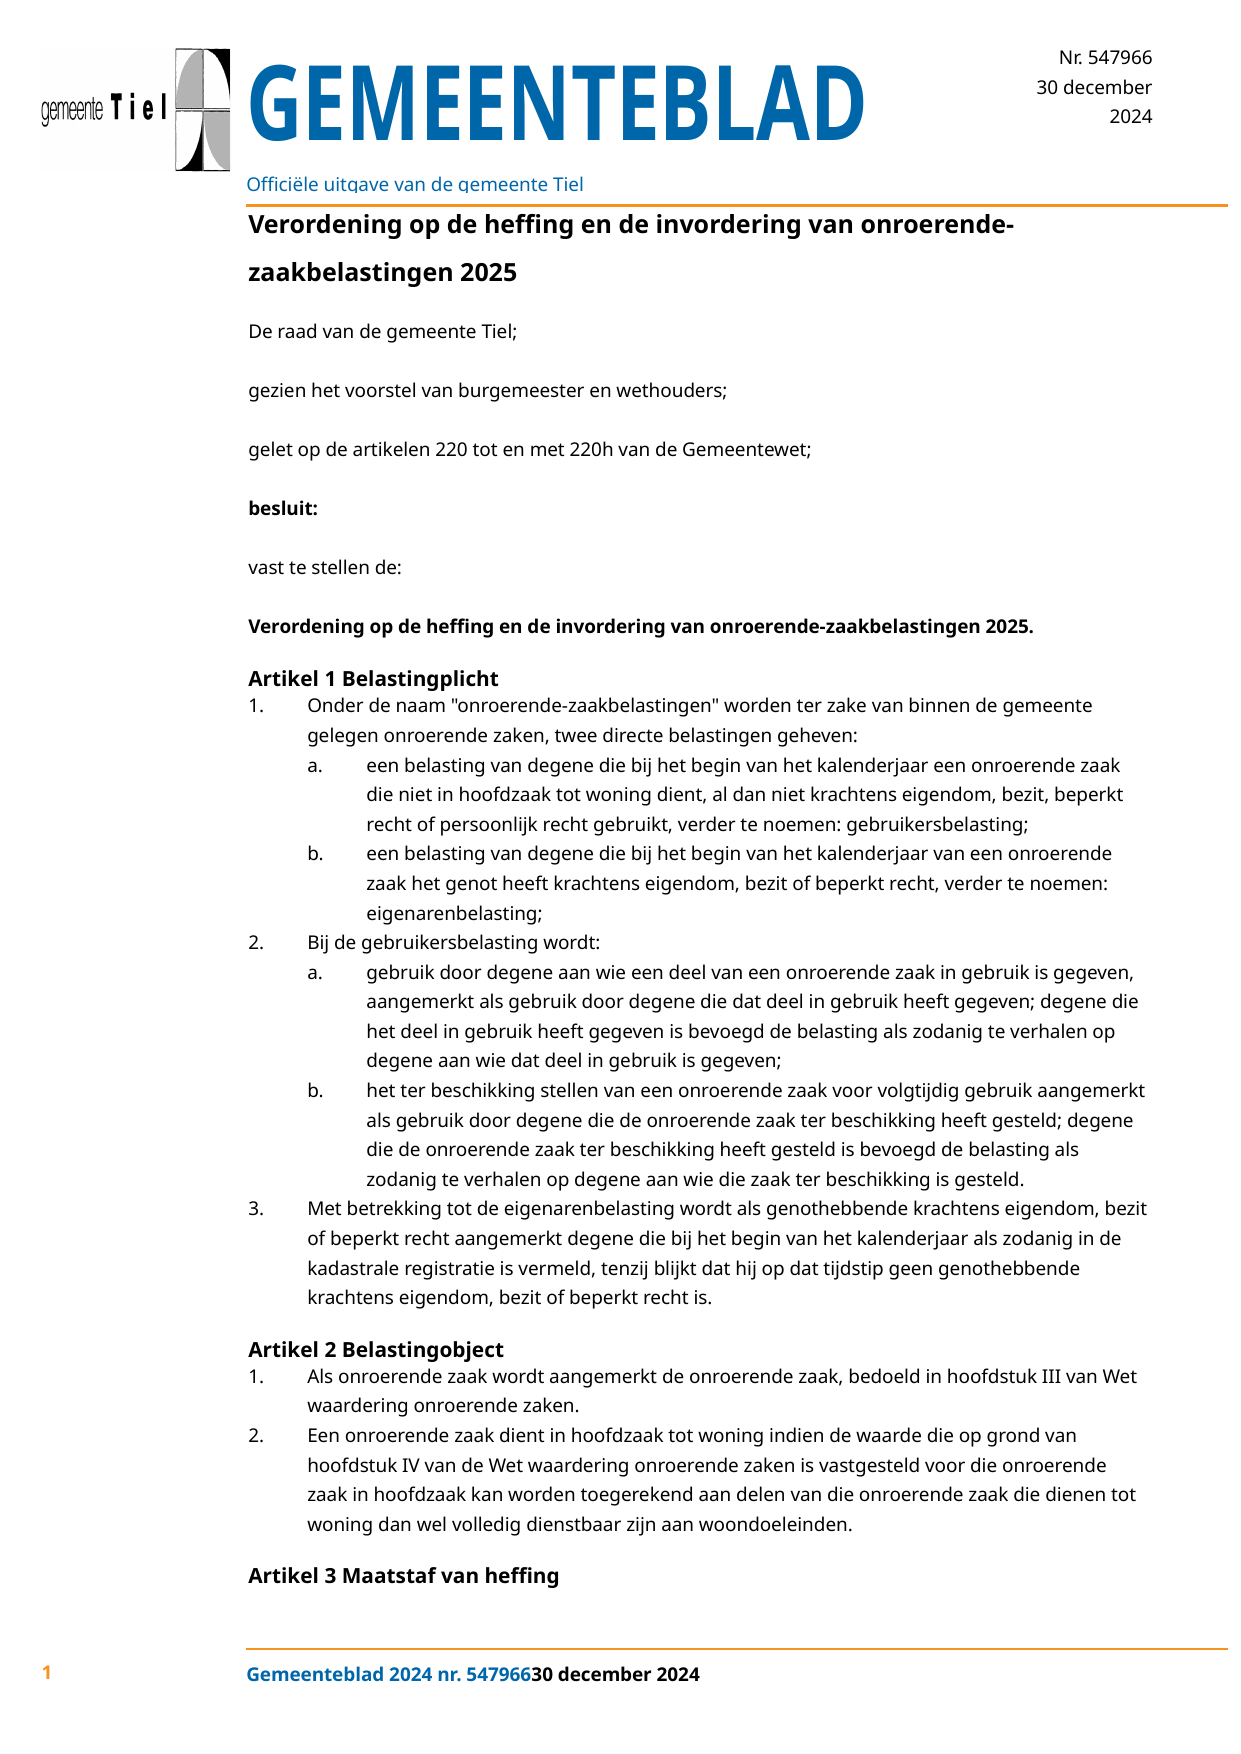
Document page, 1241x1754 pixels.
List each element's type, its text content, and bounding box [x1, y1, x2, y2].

list een belasting van degene die bij het begin van het kalenderjaar een onroerende zaak die niet in hoofdzaak tot woning dient, al dan niet krachtens eigendom, bezit, beperkt recht of persoonlijk recht gebruikt, verder te noemen: gebruikersbelasting; [307, 752, 1152, 837]
text vast te stellen de: [248, 554, 1152, 580]
text Verordening op de heffing en de invordering van onroerende-zaakbelastingen 2025. [248, 614, 1152, 639]
list Bij de gebruikersbelasting wordt: [248, 929, 1152, 955]
list gebruik door degene aan wie een deel van een onroerende zaak in gebruik is gegeven, aangemerkt als gebruik door degene die dat deel in gebruik heeft gegeven; degene die het deel in gebruik heeft gegeven is bevoegd de belasting als zodanig te verhalen op degene aan wie dat deel in gebruik is gegeven; [307, 959, 1152, 1073]
list een belasting van degene die bij het begin van het kalenderjaar van een onroerende zaak het genot heeft krachtens eigendom, bezit of beperkt recht, verder te noemen: eigenarenbelasting; [307, 841, 1152, 925]
list Onder de naam "onroerende-zaakbelastingen" worden ter zake van binnen de gemeente gelegen onroerende zaken, twee directe belastingen geheven: [248, 693, 1152, 748]
text gelet op de artikelen 220 tot en met 220h van de Gemeentewet; [248, 436, 1152, 462]
list Als onroerende zaak wordt aangemerkt de onroerende zaak, bedoeld in hoofdstuk III van Wet waardering onroerende zaken. [248, 1363, 1152, 1418]
list het ter beschikking stellen van een onroerende zaak voor volgtijdig gebruik aangemerkt als gebruik door degene die de onroerende zaak ter beschikking heeft gesteld; degene die de onroerende zaak ter beschikking heeft gesteld is bevoegd de belasting als zodanig te verhalen op degene aan wie die zaak ter beschikking is gesteld. [307, 1077, 1152, 1192]
text besluit: [248, 495, 1152, 521]
picture [41, 47, 231, 172]
list Met betrekking tot de eigenarenbelasting wordt als genothebbende krachtens eigendom, bezit of beperkt recht aangemerkt degene die bij het begin van het kalenderjaar als zodanig in de kadastrale registratie is vermeld, tenzij blijkt dat hij op dat tijdstip geen genothebbende krachtens eigendom, bezit of beperkt recht is. [248, 1196, 1152, 1310]
list Een onroerende zaak dient in hoofdzaak tot woning indien de waarde die op grond van hoofdstuk IV van de Wet waardering onroerende zaken is vastgesteld voor die onroerende zaak in hoofdzaak kan worden toegerekend aan delen van die onroerende zaak die dienen tot woning dan wel volledig dienstbaar zijn aan woondoeleinden. [248, 1422, 1152, 1537]
text De raad van de gemeente Tiel; [248, 318, 1152, 344]
text Artikel 2 Belastingobject [248, 1335, 1152, 1363]
text gezien het voorstel van burgemeester en wethouders; [248, 377, 1152, 403]
text Artikel 1 Belastingplicht [248, 664, 1152, 693]
text Verordening op de heffing en de invordering van onroerende-zaakbelastingen 2025 [248, 207, 1152, 288]
text Artikel 3 Maatstaf van heffing [248, 1561, 1152, 1590]
